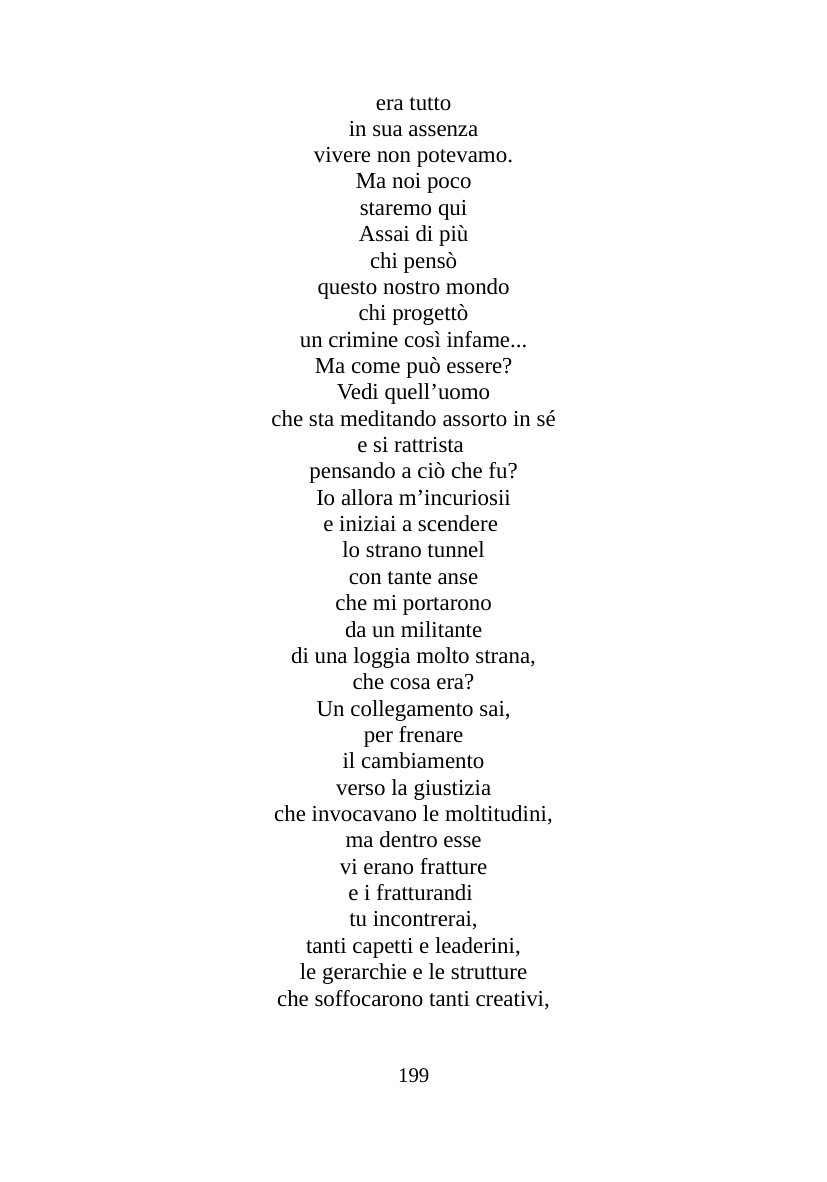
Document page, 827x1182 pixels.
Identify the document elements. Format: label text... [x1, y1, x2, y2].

text vivere non potevamo. [88, 141, 738, 168]
text Ma come può essere? [88, 352, 738, 378]
text e si rattrista [88, 431, 738, 457]
text Ma noi poco [88, 168, 738, 194]
text Assai di più [88, 220, 738, 247]
text chi progettò [88, 299, 738, 326]
text che soffocarono tanti creativi, [88, 984, 738, 1011]
text che mi portarono [88, 589, 738, 616]
text vi erano fratture [88, 853, 738, 879]
text tu incontrerai, [88, 906, 738, 932]
text con tante anse [88, 563, 738, 589]
text in sua assenza [88, 115, 738, 141]
text per frenare [88, 721, 738, 747]
text staremo qui [88, 194, 738, 220]
text Vedi quell’uomo [88, 378, 738, 405]
text questo nostro mondo [88, 273, 738, 299]
text lo strano tunnel [88, 537, 738, 563]
text era tutto [88, 88, 738, 115]
text verso la giustizia [88, 774, 738, 800]
text chi pensò [88, 247, 738, 273]
text ma dentro esse [88, 826, 738, 853]
text tanti capetti e leaderini, [88, 932, 738, 958]
text che invocavano le moltitudini, [88, 800, 738, 826]
text le gerarchie e le strutture [88, 958, 738, 984]
text il cambiamento [88, 747, 738, 774]
text un crimine così infame... [88, 326, 738, 352]
text Io allora m’incuriosii [88, 484, 738, 510]
text Un collegamento sai, [88, 695, 738, 721]
text e i fratturandi [88, 879, 738, 906]
text che cosa era? [88, 668, 738, 695]
text da un militante [88, 616, 738, 642]
text e iniziai a scendere [88, 510, 738, 537]
text pensando a ciò che fu? [88, 457, 738, 484]
text di una loggia molto strana, [88, 642, 738, 668]
text che sta meditando assorto in sé [88, 405, 738, 431]
